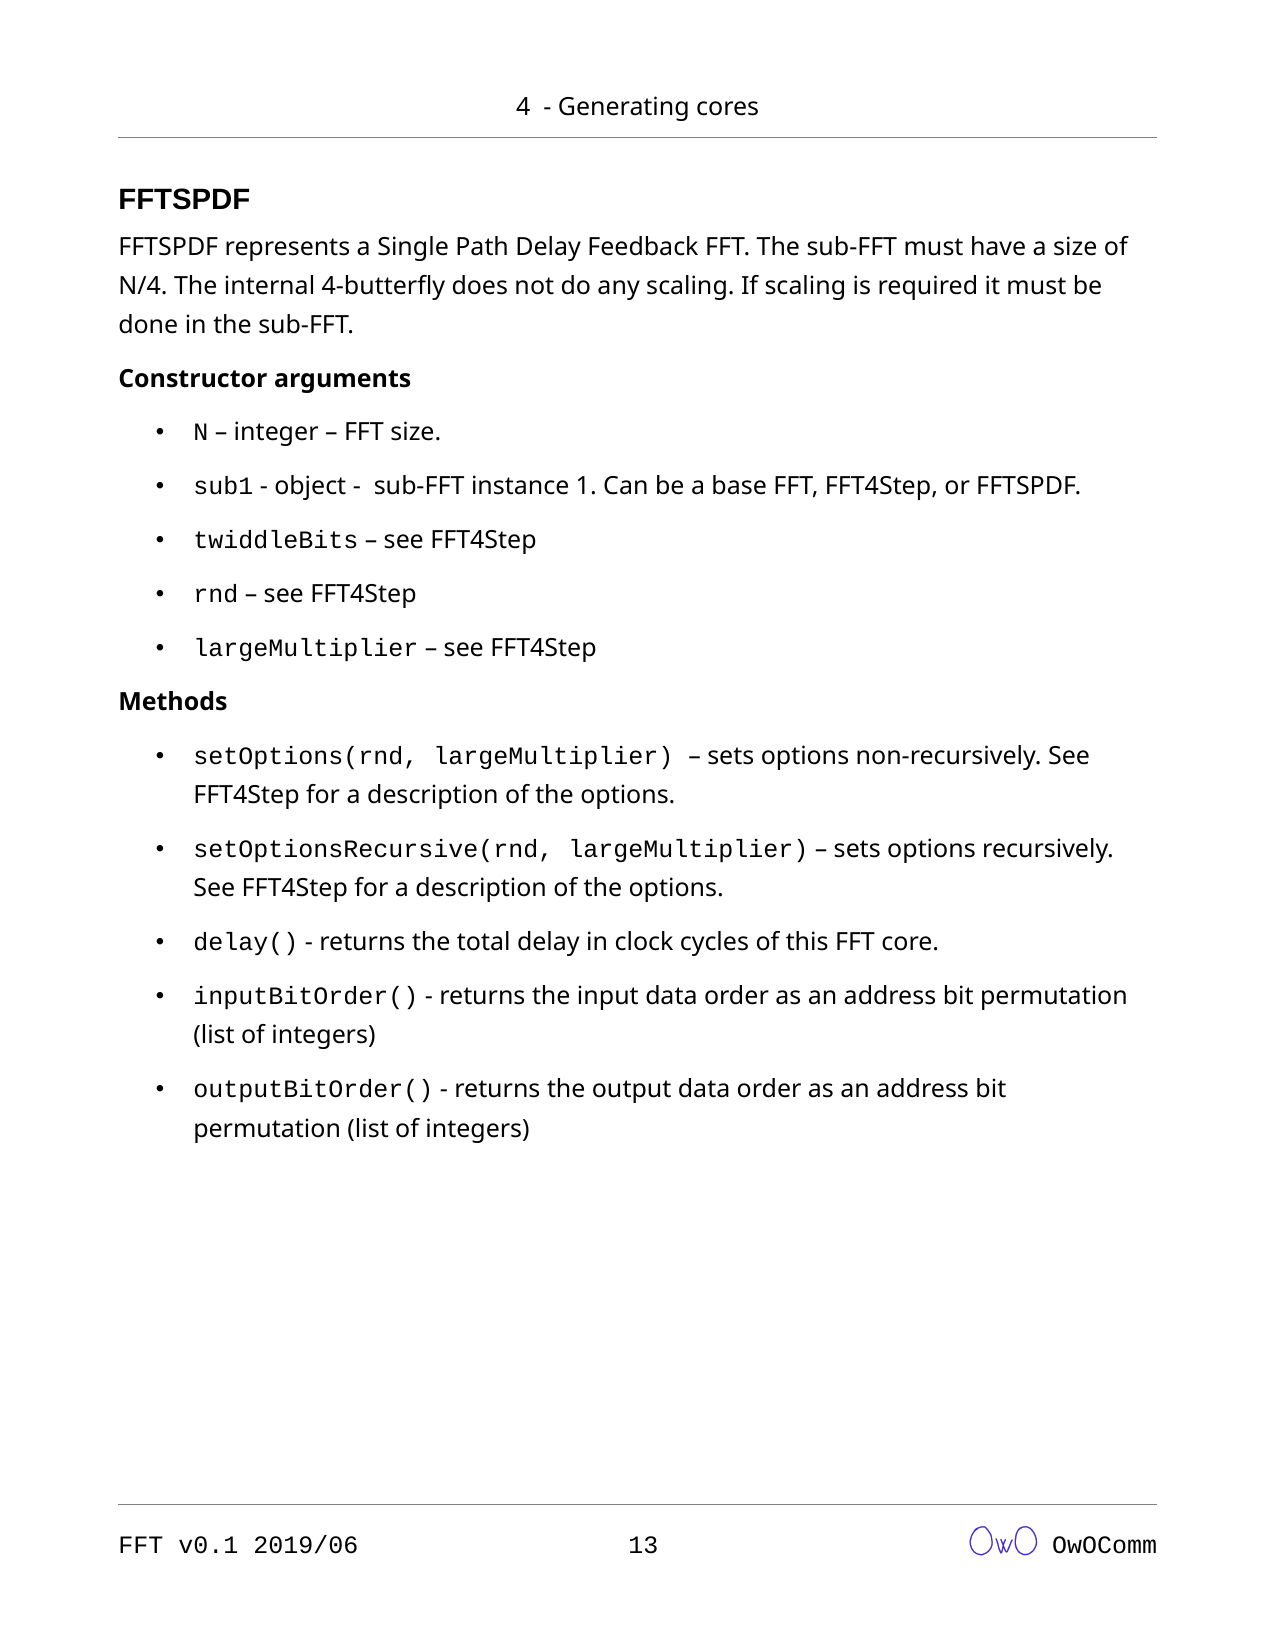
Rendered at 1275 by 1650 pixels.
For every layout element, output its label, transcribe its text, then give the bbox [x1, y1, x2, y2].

text Methods [118, 684, 1157, 718]
list largeMultiplier – see FFT4Step [156, 630, 1157, 664]
list delay() - returns the total delay in clock cycles of this FFT core. [156, 924, 1157, 958]
list sub1 - object - sub-FFT instance 1. Can be a base FFT, FFT4Step, or FFTSPDF. [156, 468, 1157, 502]
list rnd – see FFT4Step [156, 576, 1157, 610]
list inputBitOrder() - returns the input data order as an address bit permutation (list of integers) [156, 978, 1157, 1051]
list twiddleBits – see FFT4Step [156, 522, 1157, 556]
picture [960, 1512, 1049, 1566]
text FFTSPDF represents a Single Path Delay Feedback FFT. The sub-FFT must have a size of N/4. The internal 4-butterfly does not do any scaling. If scaling is required it must be done in the sub-FFT. [118, 228, 1157, 341]
list N – integer – FFT size. [156, 414, 1157, 448]
list setOptionsRecursive(rnd, largeMultiplier) – sets options recursively. See FFT4Step for a description of the options. [156, 831, 1157, 904]
subtitle FFTSPDF [118, 182, 1157, 216]
text Constructor arguments [118, 360, 1157, 394]
list setOptions(rnd, largeMultiplier) – sets options non-recursively. See FFT4Step for a description of the options. [156, 737, 1157, 811]
list outputBitOrder() - returns the output data order as an address bit permutation (list of integers) [156, 1071, 1157, 1144]
